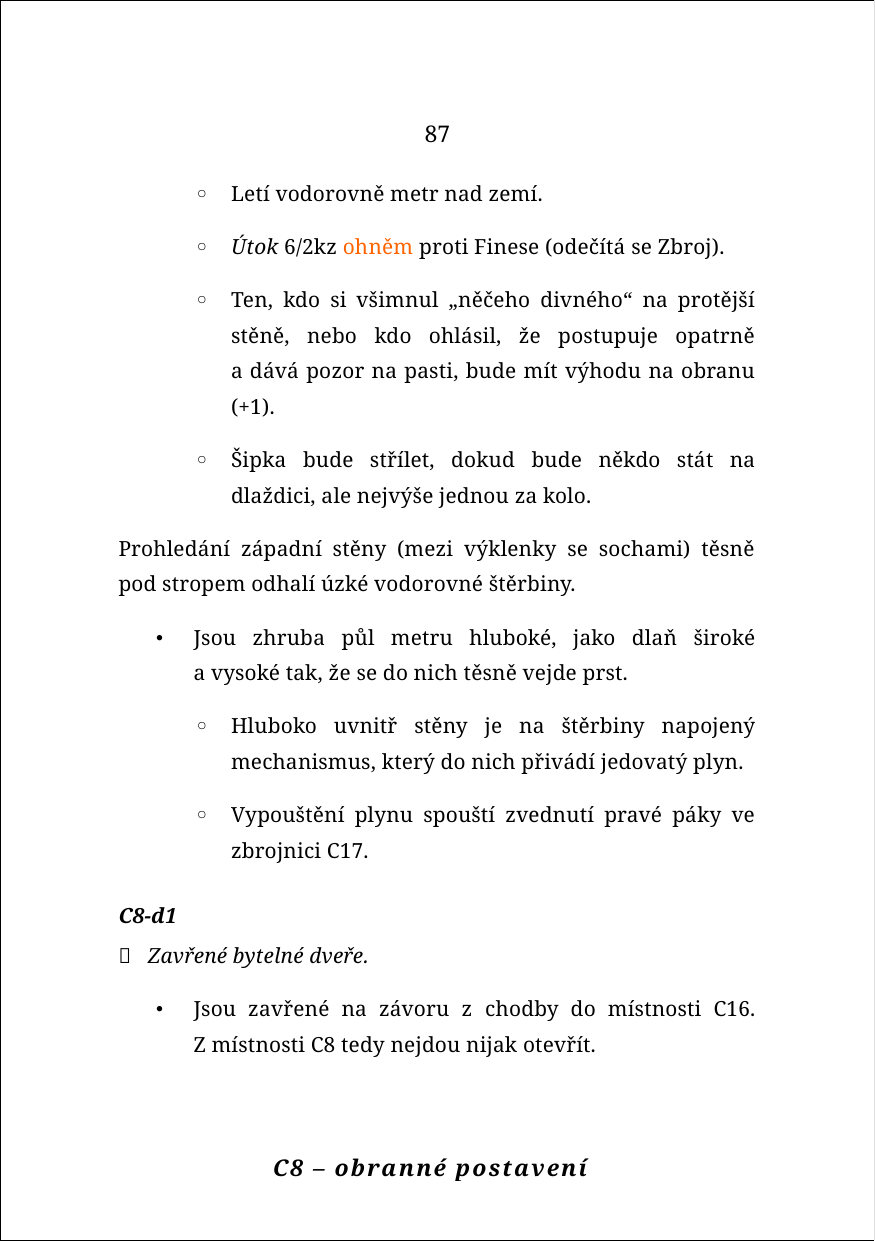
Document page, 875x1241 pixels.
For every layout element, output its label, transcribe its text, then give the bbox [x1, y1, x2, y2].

list Jsou zavřené na závoru z⁠ chodby do místnosti C16. Z⁠ místnosti C8 tedy nejdou nijak otevřít. [156, 994, 756, 1058]
text 🚪 Zavřené bytelné dveře. [118, 941, 756, 969]
list Ten, kdo si všimnul „něčeho divného“ na protější stěně, nebo kdo ohlásil, že postupuje opatrně a⁠ dává pozor na pasti, bude mít výhodu na obranu (+1). [193, 285, 756, 420]
list Útok 6/2kz ohněm proti Finese (odečítá se Zbroj). [193, 232, 756, 261]
subtitle C8-d1 [118, 901, 756, 929]
list Letí vodorovně metr nad zemí. [193, 179, 756, 207]
list Hluboko uvnitř stěny je na štěrbiny napojený mechanismus, který do nich přivádí jedovatý plyn. [193, 711, 756, 775]
list Šipka bude střílet, dokud bude někdo stát na dlaždici, ale nejvýše jednou za kolo. [193, 445, 756, 509]
text Prohledání západní stěny (mezi výklenky se sochami) těsně pod stropem odhalí úzké vodorovné štěrbiny. [118, 534, 756, 598]
list Vypouštění plynu spouští zvednutí pravé páky ve zbrojnici C17. [193, 800, 756, 864]
list Jsou zhruba půl metru hluboké, jako dlaň široké a⁠ vysoké tak, že se do nich těsně vejde prst. [156, 623, 756, 687]
